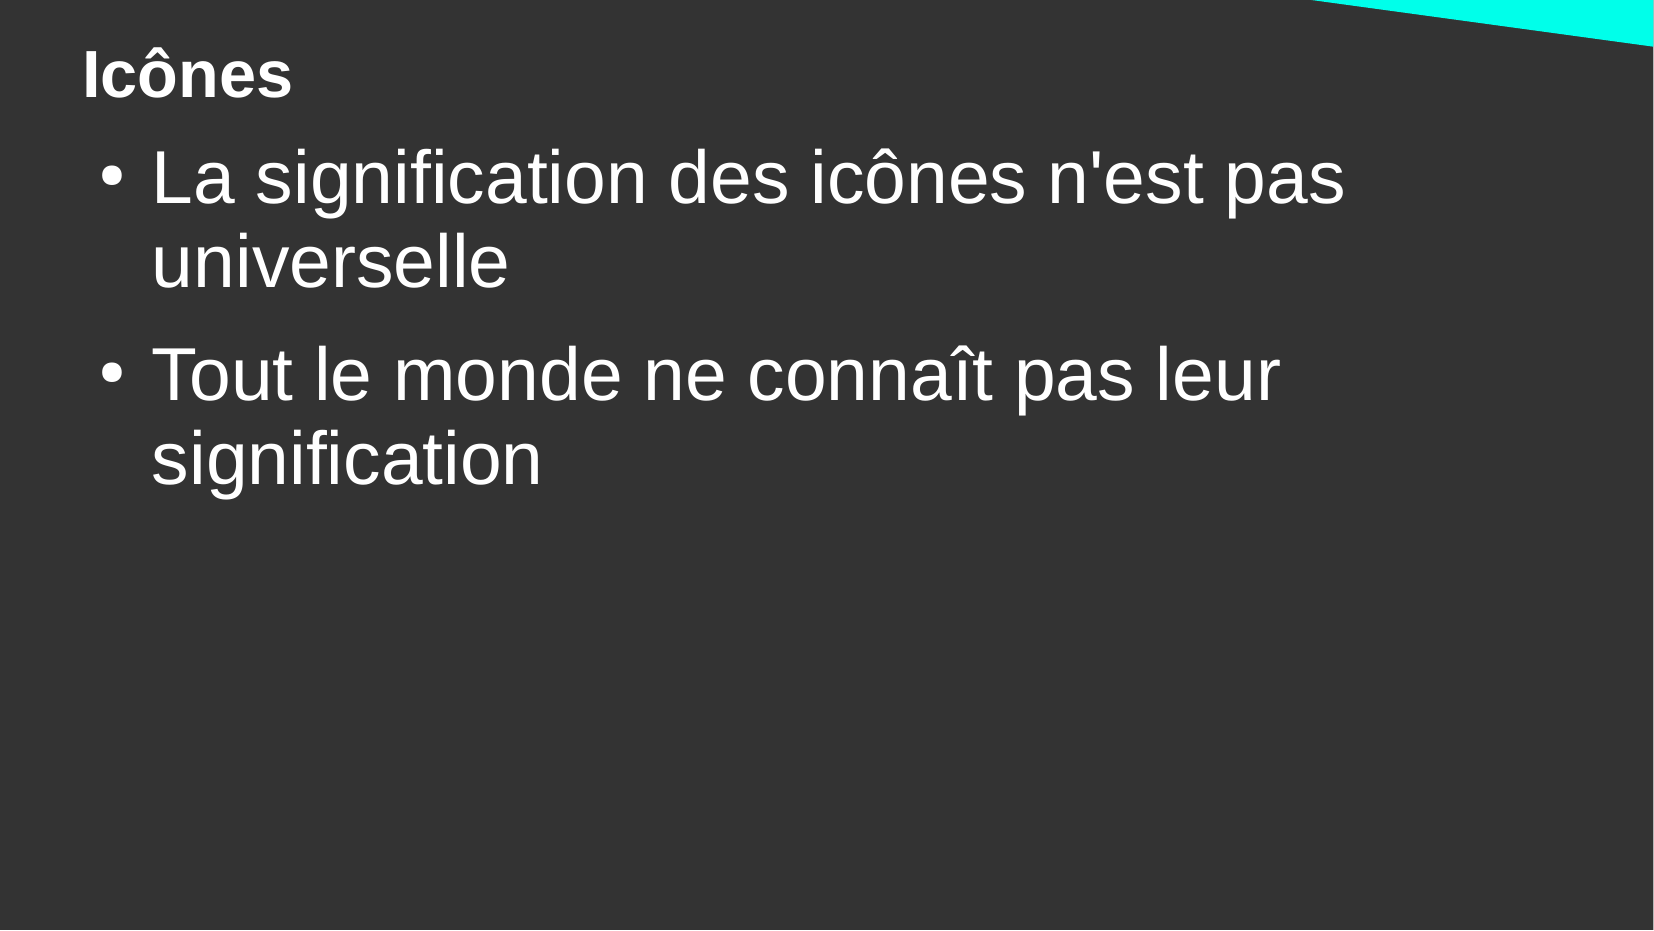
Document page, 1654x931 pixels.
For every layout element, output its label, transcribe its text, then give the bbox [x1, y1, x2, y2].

list La signification des icônes n'est pas universelle Tout le monde ne connaît pas leur signification [80, 135, 1620, 709]
text_box [1311, 0, 1654, 47]
title Icônes [82, 37, 1571, 114]
